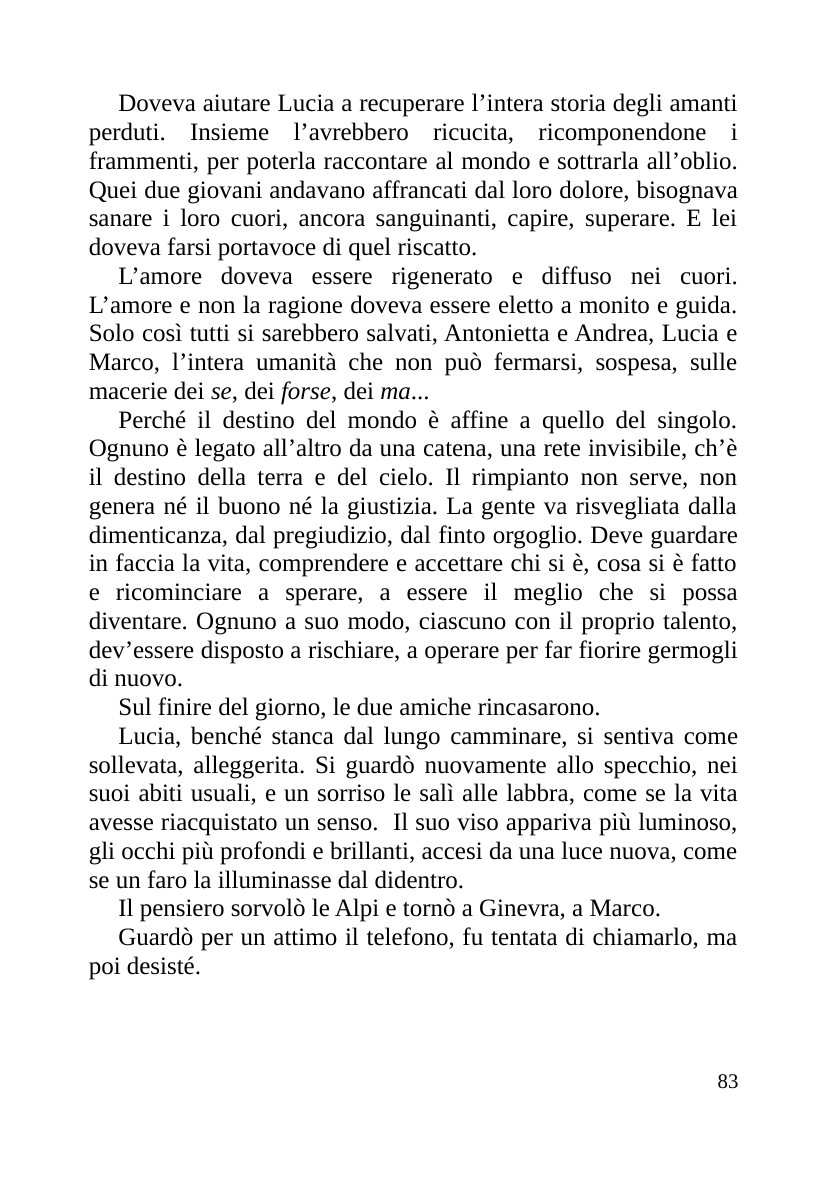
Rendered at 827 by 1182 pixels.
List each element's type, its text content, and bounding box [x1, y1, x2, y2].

text Guardò per un attimo il telefono, fu tentata di chiamarlo, ma poi desisté. [88, 922, 738, 980]
text Lucia, benché stanca dal lungo camminare, si sentiva come sollevata, alleggerita. Si guardò nuovamente allo specchio, nei suoi abiti usuali, e un sorriso le salì alle labbra, come se la vita avesse riacquistato un senso. Il suo viso appariva più luminoso, gli occhi più profondi e brillanti, accesi da una luce nuova, come se un faro la illuminasse dal didentro. [88, 721, 738, 893]
text Doveva aiutare Lucia a recuperare l’intera storia degli amanti perduti. Insieme l’avrebbero ricucita, ricomponendone i frammenti, per poterla raccontare al mondo e sottrarla all’oblio. Quei due giovani andavano affrancati dal loro dolore, bisognava sanare i loro cuori, ancora sanguinanti, capire, superare. E lei doveva farsi portavoce di quel riscatto. [88, 88, 738, 261]
text Il pensiero sorvolò le Alpi e tornò a Ginevra, a Marco. [88, 893, 738, 922]
text Sul finire del giorno, le due amiche rincasarono. [88, 692, 738, 721]
text Perché il destino del mondo è affine a quello del singolo. Ognuno è legato all’altro da una catena, una rete invisibile, ch’è il destino della terra e del cielo. Il rimpianto non serve, non genera né il buono né la giustizia. La gente va risvegliata dalla dimenticanza, dal pregiudizio, dal finto orgoglio. Deve guardare in faccia la vita, comprendere e accettare chi si è, cosa si è fatto e ricominciare a sperare, a essere il meglio che si possa diventare. Ognuno a suo modo, ciascuno con il proprio talento, dev’essere disposto a rischiare, a operare per far fiorire germogli di nuovo. [88, 405, 738, 692]
text L’amore doveva essere rigenerato e diffuso nei cuori. L’amore e non la ragione doveva essere eletto a monito e guida. Solo così tutti si sarebbero salvati, Antonietta e Andrea, Lucia e Marco, l’intera umanità che non può fermarsi, sospesa, sulle macerie dei se, dei forse, dei ma... [88, 261, 738, 405]
